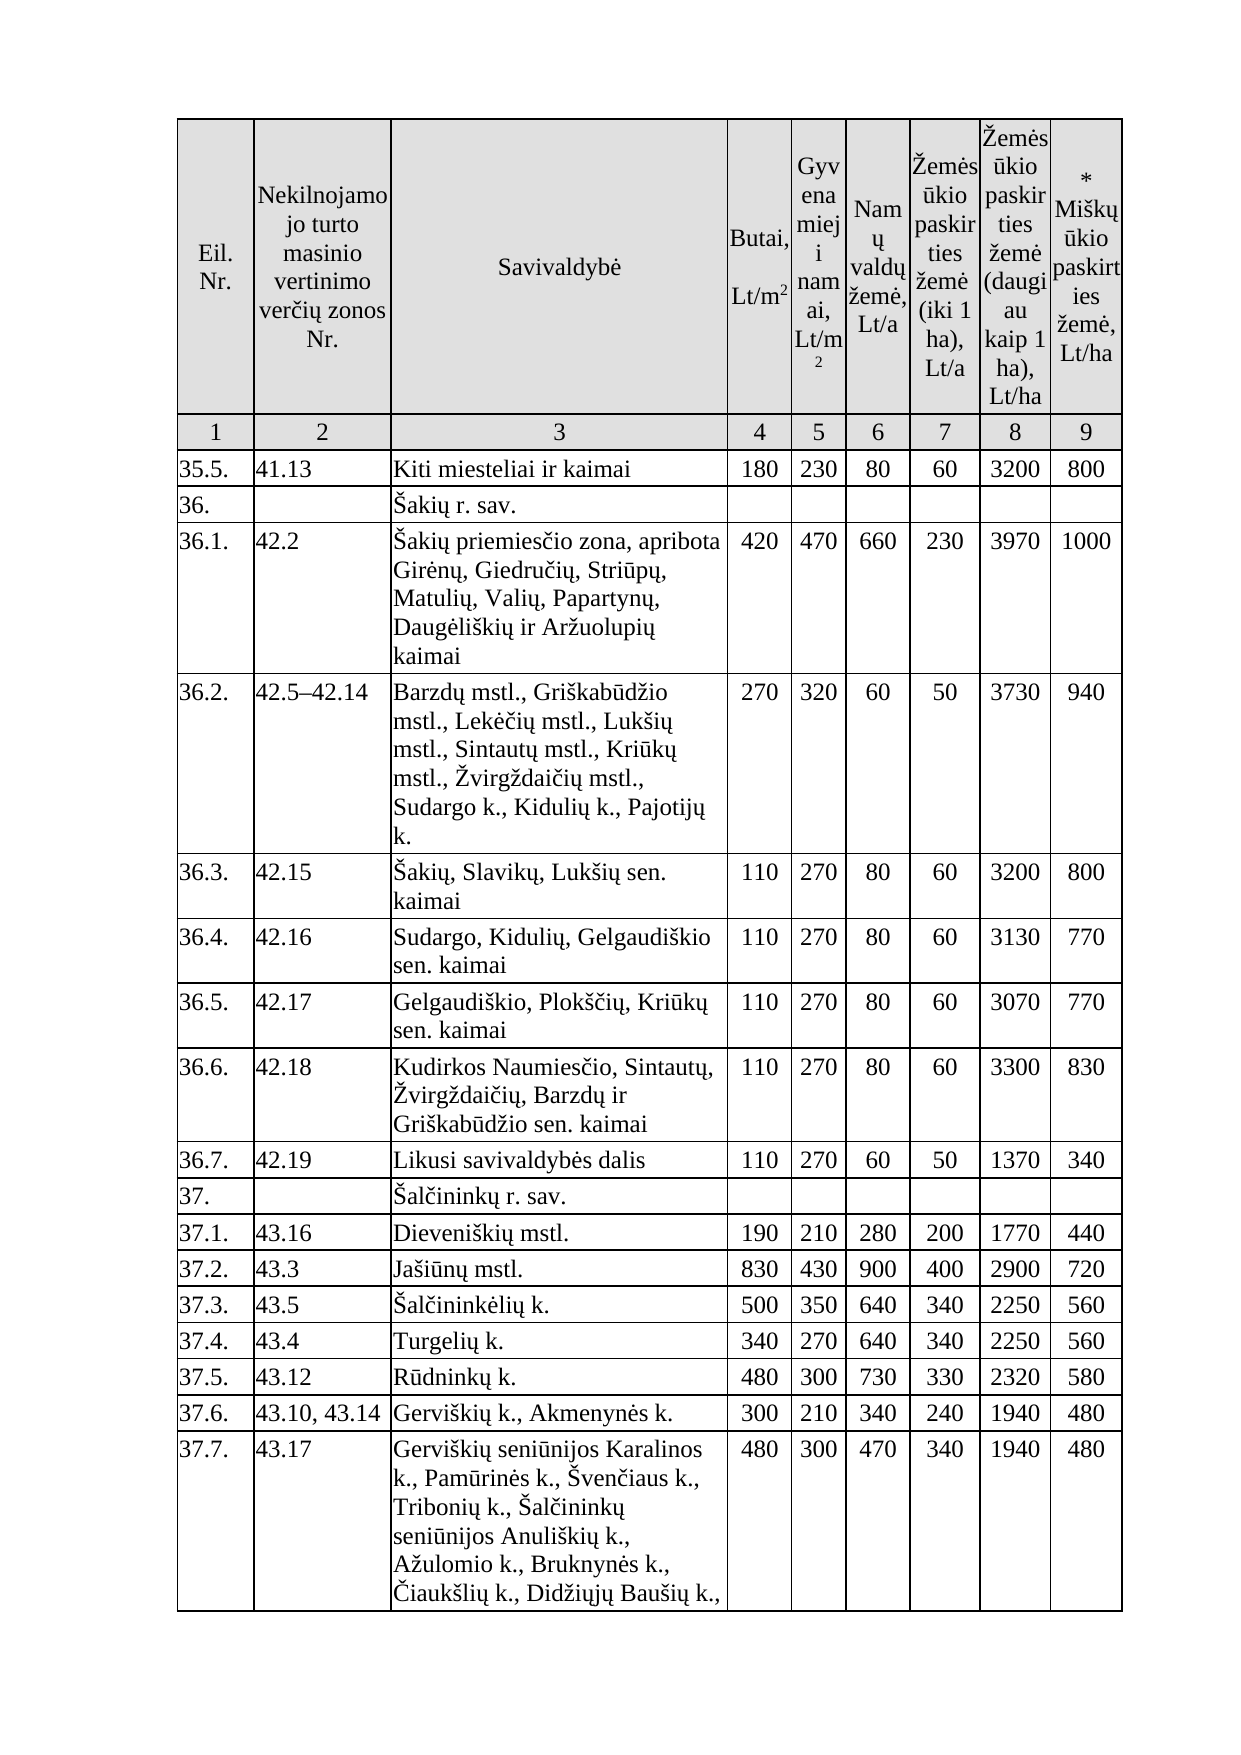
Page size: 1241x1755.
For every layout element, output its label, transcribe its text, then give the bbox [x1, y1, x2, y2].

table_cell 36.2. [178, 674, 253, 852]
table_header Žemės ūkio paskirties žemė (iki 1 ha), Lt/a [911, 120, 979, 413]
table_cell 110 [728, 919, 791, 982]
table_cell Kudirkos Naumiesčio, Sintautų, Žvirgždaičių, Barzdų ir Griškabūdžio sen. kaimai [392, 1049, 727, 1141]
table_cell 42.5–42.14 [255, 674, 390, 852]
table_cell 320 [792, 674, 845, 852]
table_cell 1770 [981, 1215, 1050, 1249]
table_cell 340 [911, 1323, 979, 1358]
table_cell [792, 1179, 845, 1213]
table_cell 37.3. [178, 1287, 253, 1322]
table_cell 35.5. [178, 451, 253, 485]
table_cell 210 [792, 1396, 845, 1430]
table_cell 6 [847, 415, 909, 449]
table_cell 42.19 [255, 1142, 390, 1177]
table_cell Turgelių k. [392, 1323, 727, 1358]
table_cell [847, 1179, 909, 1213]
table_cell 80 [847, 1049, 909, 1141]
table_cell 43.12 [255, 1359, 390, 1394]
table_cell Šakių priemiesčio zona, apribota Girėnų, Giedručių, Striūpų, Matulių, Valių, Papartynų, Daugėliškių ir Aržuolupių kaimai [392, 523, 727, 673]
table_cell 8 [981, 415, 1050, 449]
table_cell Kiti miesteliai ir kaimai [392, 451, 727, 485]
table_cell [911, 1179, 979, 1213]
table_cell Šalčininkėlių k. [392, 1287, 727, 1322]
table_cell 480 [728, 1359, 791, 1394]
table_cell 3200 [981, 451, 1050, 485]
table_cell 43.5 [255, 1287, 390, 1322]
table_cell 340 [911, 1287, 979, 1322]
table_cell 1000 [1051, 523, 1121, 673]
table_cell 2250 [981, 1323, 1050, 1358]
table_cell 110 [728, 1049, 791, 1141]
table_cell 60 [911, 919, 979, 982]
table_cell [728, 1179, 791, 1213]
table_cell 80 [847, 919, 909, 982]
table_cell 110 [728, 854, 791, 917]
table_cell 210 [792, 1215, 845, 1249]
table_header Gyvenamieji namai, Lt/m2 [792, 120, 845, 413]
table_cell 330 [911, 1359, 979, 1394]
table_header Namų valdų žemė, Lt/a [847, 120, 909, 413]
table_cell 60 [911, 854, 979, 917]
table_cell 270 [792, 854, 845, 917]
table_cell [255, 1179, 390, 1213]
table_cell [728, 487, 791, 521]
table_cell 80 [847, 854, 909, 917]
table_cell 2 [255, 415, 390, 449]
table_header Eil. Nr. [178, 120, 253, 413]
table_cell Jašiūnų mstl. [392, 1251, 727, 1285]
table_cell 60 [911, 451, 979, 485]
table_cell 280 [847, 1215, 909, 1249]
table_cell 36.6. [178, 1049, 253, 1141]
table_cell Sudargo, Kidulių, Gelgaudiškio sen. kaimai [392, 919, 727, 982]
table_cell 5 [792, 415, 845, 449]
table_cell 270 [792, 1323, 845, 1358]
table_cell 770 [1051, 984, 1121, 1047]
table_cell 300 [728, 1396, 791, 1430]
table_cell 110 [728, 1142, 791, 1177]
table_cell 270 [792, 1049, 845, 1141]
table_cell 43.16 [255, 1215, 390, 1249]
table_header Nekilnojamojo turto masinio vertinimo verčių zonos Nr. [255, 120, 390, 413]
table_cell 37.6. [178, 1396, 253, 1430]
table_cell 240 [911, 1396, 979, 1430]
table_cell 400 [911, 1251, 979, 1285]
table_cell 340 [847, 1396, 909, 1430]
table_cell 340 [1051, 1142, 1121, 1177]
table_cell 940 [1051, 674, 1121, 852]
table_cell 3970 [981, 523, 1050, 673]
table_cell Rūdninkų k. [392, 1359, 727, 1394]
table_cell 42.17 [255, 984, 390, 1047]
table_cell Šakių r. sav. [392, 487, 727, 521]
table_cell [255, 487, 390, 521]
table_cell 36.5. [178, 984, 253, 1047]
table_cell 43.4 [255, 1323, 390, 1358]
table_cell [847, 487, 909, 521]
table_cell 2320 [981, 1359, 1050, 1394]
table_cell 2250 [981, 1287, 1050, 1322]
table_cell 3 [392, 415, 727, 449]
table_cell 36.4. [178, 919, 253, 982]
table_cell 270 [792, 919, 845, 982]
table_cell 37.5. [178, 1359, 253, 1394]
table_cell 36.1. [178, 523, 253, 673]
table_cell 3070 [981, 984, 1050, 1047]
table_cell [1051, 1179, 1121, 1213]
table_cell 110 [728, 984, 791, 1047]
table_cell 36.3. [178, 854, 253, 917]
table_cell 36. [178, 487, 253, 521]
table_cell Gelgaudiškio, Plokščių, Kriūkų sen. kaimai [392, 984, 727, 1047]
table_cell 42.18 [255, 1049, 390, 1141]
table_cell 560 [1051, 1323, 1121, 1358]
table_cell [911, 487, 979, 521]
table_cell 3300 [981, 1049, 1050, 1141]
table_cell 720 [1051, 1251, 1121, 1285]
table_cell 4 [728, 415, 791, 449]
table_cell [1051, 487, 1121, 521]
table_cell 7 [911, 415, 979, 449]
table_cell 2900 [981, 1251, 1050, 1285]
table_cell 470 [792, 523, 845, 673]
table_cell 500 [728, 1287, 791, 1322]
table_cell 270 [792, 984, 845, 1047]
table_cell 770 [1051, 919, 1121, 982]
table_cell 560 [1051, 1287, 1121, 1322]
table_cell 480 [1051, 1432, 1121, 1610]
table_cell 60 [911, 984, 979, 1047]
table_cell 300 [792, 1359, 845, 1394]
table_cell 36.7. [178, 1142, 253, 1177]
table_cell 37. [178, 1179, 253, 1213]
table_cell 270 [792, 1142, 845, 1177]
table_cell 270 [728, 674, 791, 852]
table_cell [792, 487, 845, 521]
table_cell [981, 1179, 1050, 1213]
table_header Butai, Lt/m2 [728, 120, 791, 413]
table_header Savivaldybė [392, 120, 727, 413]
table_cell 60 [847, 1142, 909, 1177]
table_cell 42.2 [255, 523, 390, 673]
table_cell 43.17 [255, 1432, 390, 1610]
table_cell 50 [911, 674, 979, 852]
table_cell 190 [728, 1215, 791, 1249]
table_cell 340 [728, 1323, 791, 1358]
table_cell 60 [911, 1049, 979, 1141]
table_cell 580 [1051, 1359, 1121, 1394]
table_cell 1940 [981, 1432, 1050, 1610]
table_cell 43.3 [255, 1251, 390, 1285]
table_cell 830 [1051, 1049, 1121, 1141]
table_cell 42.15 [255, 854, 390, 917]
table_cell 42.16 [255, 919, 390, 982]
table_cell 230 [911, 523, 979, 673]
table_cell 3130 [981, 919, 1050, 982]
table_cell 50 [911, 1142, 979, 1177]
table_header * Miškų ūkio paskirties žemė, Lt/ha [1051, 120, 1121, 413]
table_cell 830 [728, 1251, 791, 1285]
table_cell 80 [847, 451, 909, 485]
table_cell 60 [847, 674, 909, 852]
table_cell Dieveniškių mstl. [392, 1215, 727, 1249]
table_cell Gerviškių seniūnijos Karalinos k., Pamūrinės k., Švenčiaus k., Tribonių k., Šalčininkų seniūnijos Anuliškių k., Ažulomio k., Bruknynės k., Čiaukšlių k., Didžiųjų Baušių k., [392, 1432, 727, 1610]
table_cell 1940 [981, 1396, 1050, 1430]
table_cell 800 [1051, 854, 1121, 917]
table_cell Gerviškių k., Akmenynės k. [392, 1396, 727, 1430]
table_cell 37.7. [178, 1432, 253, 1610]
table_cell 470 [847, 1432, 909, 1610]
table_cell 350 [792, 1287, 845, 1322]
table_cell 3730 [981, 674, 1050, 852]
table_cell 440 [1051, 1215, 1121, 1249]
table_cell 480 [728, 1432, 791, 1610]
table_cell Barzdų mstl., Griškabūdžio mstl., Lekėčių mstl., Lukšių mstl., Sintautų mstl., Kriūkų mstl., Žvirgždaičių mstl., Sudargo k., Kidulių k., Pajotijų k. [392, 674, 727, 852]
table_cell Šalčininkų r. sav. [392, 1179, 727, 1213]
table_cell 1370 [981, 1142, 1050, 1177]
table_header Žemės ūkio paskirties žemė (daugiau kaip 1 ha), Lt/ha [981, 120, 1050, 413]
table_cell 1 [178, 415, 253, 449]
table_cell Likusi savivaldybės dalis [392, 1142, 727, 1177]
table_cell 41.13 [255, 451, 390, 485]
table_cell 230 [792, 451, 845, 485]
table_cell 480 [1051, 1396, 1121, 1430]
table_cell 3200 [981, 854, 1050, 917]
table_cell 640 [847, 1323, 909, 1358]
table_cell [981, 487, 1050, 521]
table_cell 900 [847, 1251, 909, 1285]
table_cell 43.10, 43.14 [255, 1396, 390, 1430]
table_cell 430 [792, 1251, 845, 1285]
table_cell 80 [847, 984, 909, 1047]
table_cell 37.1. [178, 1215, 253, 1249]
table_cell 640 [847, 1287, 909, 1322]
table_cell 800 [1051, 451, 1121, 485]
table_cell 660 [847, 523, 909, 673]
table_cell 37.4. [178, 1323, 253, 1358]
table_cell 340 [911, 1432, 979, 1610]
table_cell 180 [728, 451, 791, 485]
table_cell 730 [847, 1359, 909, 1394]
table_cell 420 [728, 523, 791, 673]
table_cell 9 [1051, 415, 1121, 449]
table_cell 200 [911, 1215, 979, 1249]
table_cell 300 [792, 1432, 845, 1610]
table_cell 37.2. [178, 1251, 253, 1285]
table_cell Šakių, Slavikų, Lukšių sen. kaimai [392, 854, 727, 917]
